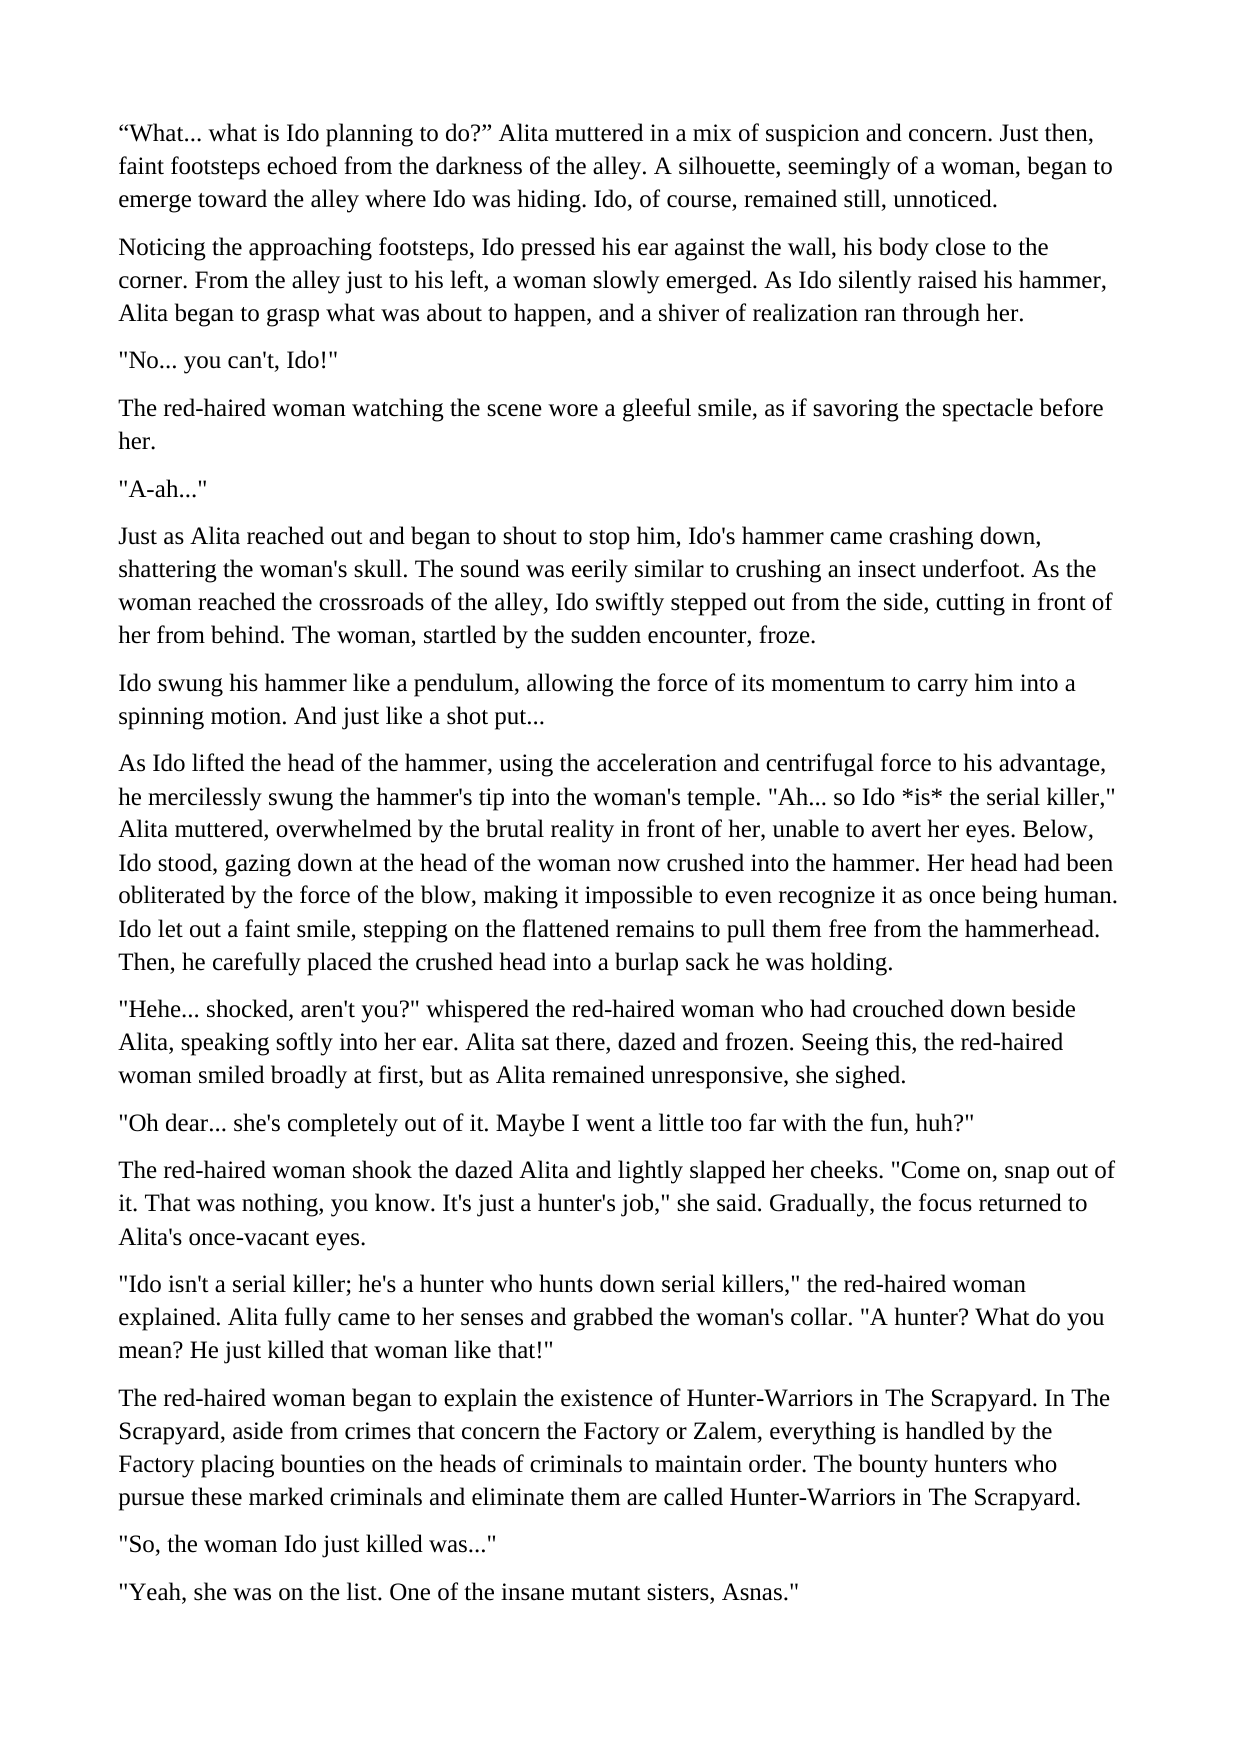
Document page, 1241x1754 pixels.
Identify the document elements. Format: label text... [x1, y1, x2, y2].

text “What... what is Ido planning to do?” Alita muttered in a mix of suspicion and concern. Just then, faint footsteps echoed from the darkness of the alley. A silhouette, seemingly of a woman, began to emerge toward the alley where Ido was hiding. Ido, of course, remained still, unnoticed. [118, 118, 1122, 213]
text The red-haired woman watching the scene wore a gleeful smile, as if savoring the spectacle before her. [118, 393, 1122, 455]
text Noticing the approaching footsteps, Ido pressed his ear against the wall, his body close to the corner. From the alley just to his left, a woman slowly emerged. As Ido silently raised his hammer, Alita began to grasp what was about to happen, and a shiver of realization ran through her. [118, 232, 1122, 327]
text "A-ah..." [118, 474, 1122, 502]
text "So, the woman Ido just killed was..." [118, 1529, 1122, 1558]
text Ido swung his hammer like a pendulum, allowing the force of its momentum to carry him into a spinning motion. And just like a shot put... [118, 668, 1122, 730]
text The red-haired woman began to explain the existence of Hunter-Warriors in The Scrapyard. In The Scrapyard, aside from crimes that concern the Factory or Zalem, everything is handled by the Factory placing bounties on the heads of criminals to maintain order. The bounty hunters who pursue these marked criminals and eliminate them are called Hunter-Warriors in The Scrapyard. [118, 1383, 1122, 1511]
text "Yeah, she was on the list. One of the insane mutant sisters, Asnas." [118, 1577, 1122, 1606]
text "Hehe... shocked, aren't you?" whispered the red-haired woman who had crouched down beside Alita, speaking softly into her ear. Alita sat there, dazed and frozen. Seeing this, the red-haired woman smiled broadly at first, but as Alita remained unresponsive, she sighed. [118, 994, 1122, 1089]
text "No... you can't, Ido!" [118, 345, 1122, 374]
text "Oh dear... she's completely out of it. Maybe I went a little too far with the fun, huh?" [118, 1108, 1122, 1137]
text The red-haired woman shook the dazed Alita and lightly slapped her cheeks. "Come on, snap out of it. That was nothing, you know. It's just a hunter's job," she said. Gradually, the focus returned to Alita's once-vacant eyes. [118, 1156, 1122, 1250]
text "Ido isn't a serial killer; he's a hunter who hunts down serial killers," the red-haired woman explained. Alita fully came to her senses and grabbed the woman's collar. "A hunter? What do you mean? He just killed that woman like that!" [118, 1269, 1122, 1364]
text As Ido lifted the head of the hammer, using the acceleration and centrifugal force to his advantage, he mercilessly swung the hammer's tip into the woman's temple. "Ah... so Ido *is* the serial killer," Alita muttered, overwhelmed by the brutal reality in front of her, unable to avert her eyes. Below, Ido stood, gazing down at the head of the woman now crushed into the hammer. Her head had been obliterated by the force of the blow, making it impossible to even recognize it as once being human. Ido let out a faint smile, stepping on the flattened remains to pull them free from the hammerhead. Then, he carefully placed the crushed head into a burlap sack he was holding. [118, 748, 1122, 975]
text Just as Alita reached out and began to shout to stop him, Ido's hammer came crashing down, shattering the woman's skull. The sound was eerily similar to crushing an insect underfoot. As the woman reached the crossroads of the alley, Ido swiftly stepped out from the side, cutting in front of her from behind. The woman, startled by the sudden encounter, froze. [118, 521, 1122, 649]
